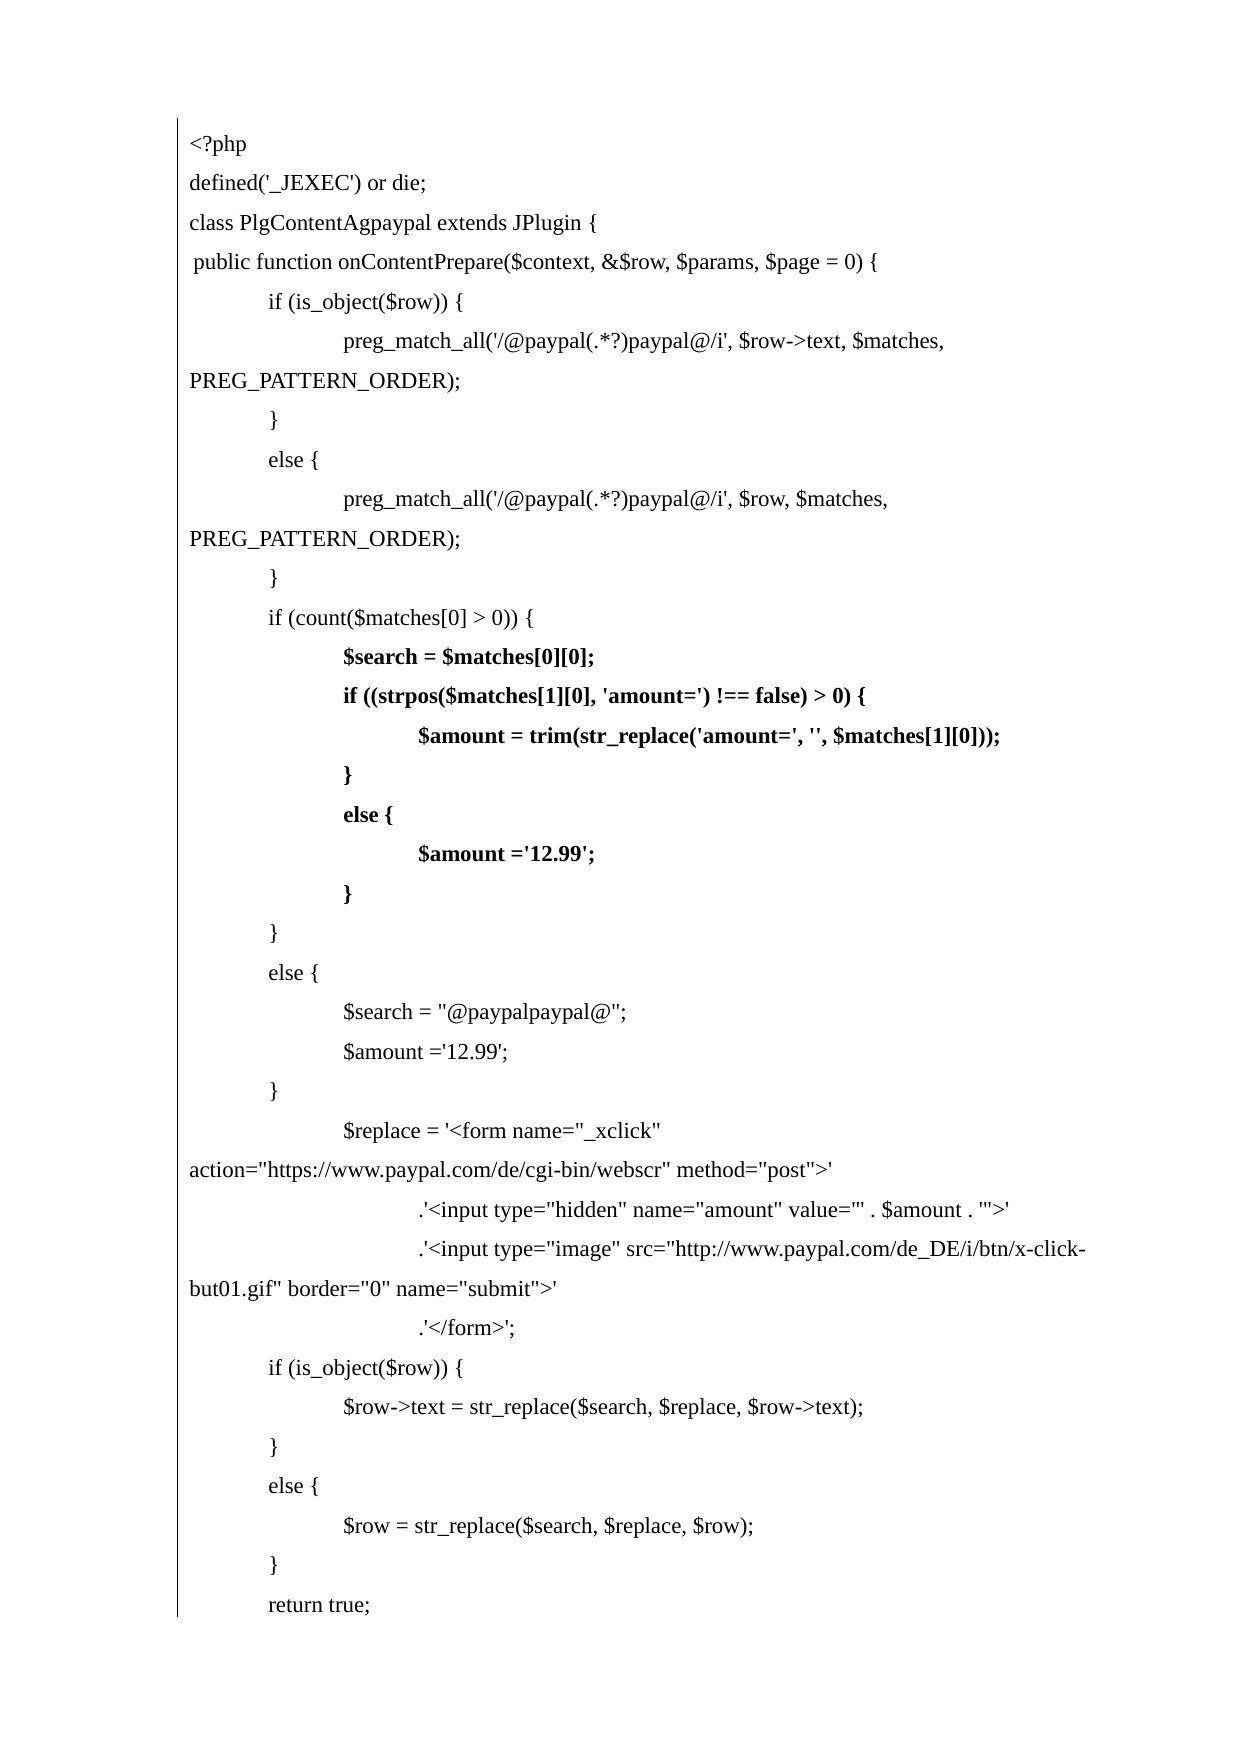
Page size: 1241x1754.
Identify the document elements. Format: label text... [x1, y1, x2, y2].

text <?php defined('_JEXEC') or die; class PlgContentAgpaypal extends JPlugin { public function onContentPrepare($context, &$row, $params, $page = 0) { if (is_object($row)) { preg_match_all('/@paypal(.*?)paypal@/i', $row->text, $matches, PREG_PATTERN_ORDER); } else { preg_match_all('/@paypal(.*?)paypal@/i', $row, $matches, PREG_PATTERN_ORDER); } if (count($matches[0] > 0)) { $search = $matches[0][0]; if ((strpos($matches[1][0], 'amount=') !== false) > 0) { $amount = trim(str_replace('amount=', '', $matches[1][0])); } else { $amount ='12.99'; } } else { $search = "@paypalpaypal@"; $amount ='12.99'; } $replace = '<form name="_xclick" action="https://www.paypal.com/de/cgi-bin/webscr" method="post">' .'<input type="hidden" name="amount" value="' . $amount . '">' .'<input type="image" src="http://www.paypal.com/de_DE/i/btn/x-click-but01.gif" border="0" name="submit">' .'</form>'; if (is_object($row)) { $row->text = str_replace($search, $replace, $row->text); } else { $row = str_replace($search, $replace, $row); } return true; [178, 118, 1122, 1617]
